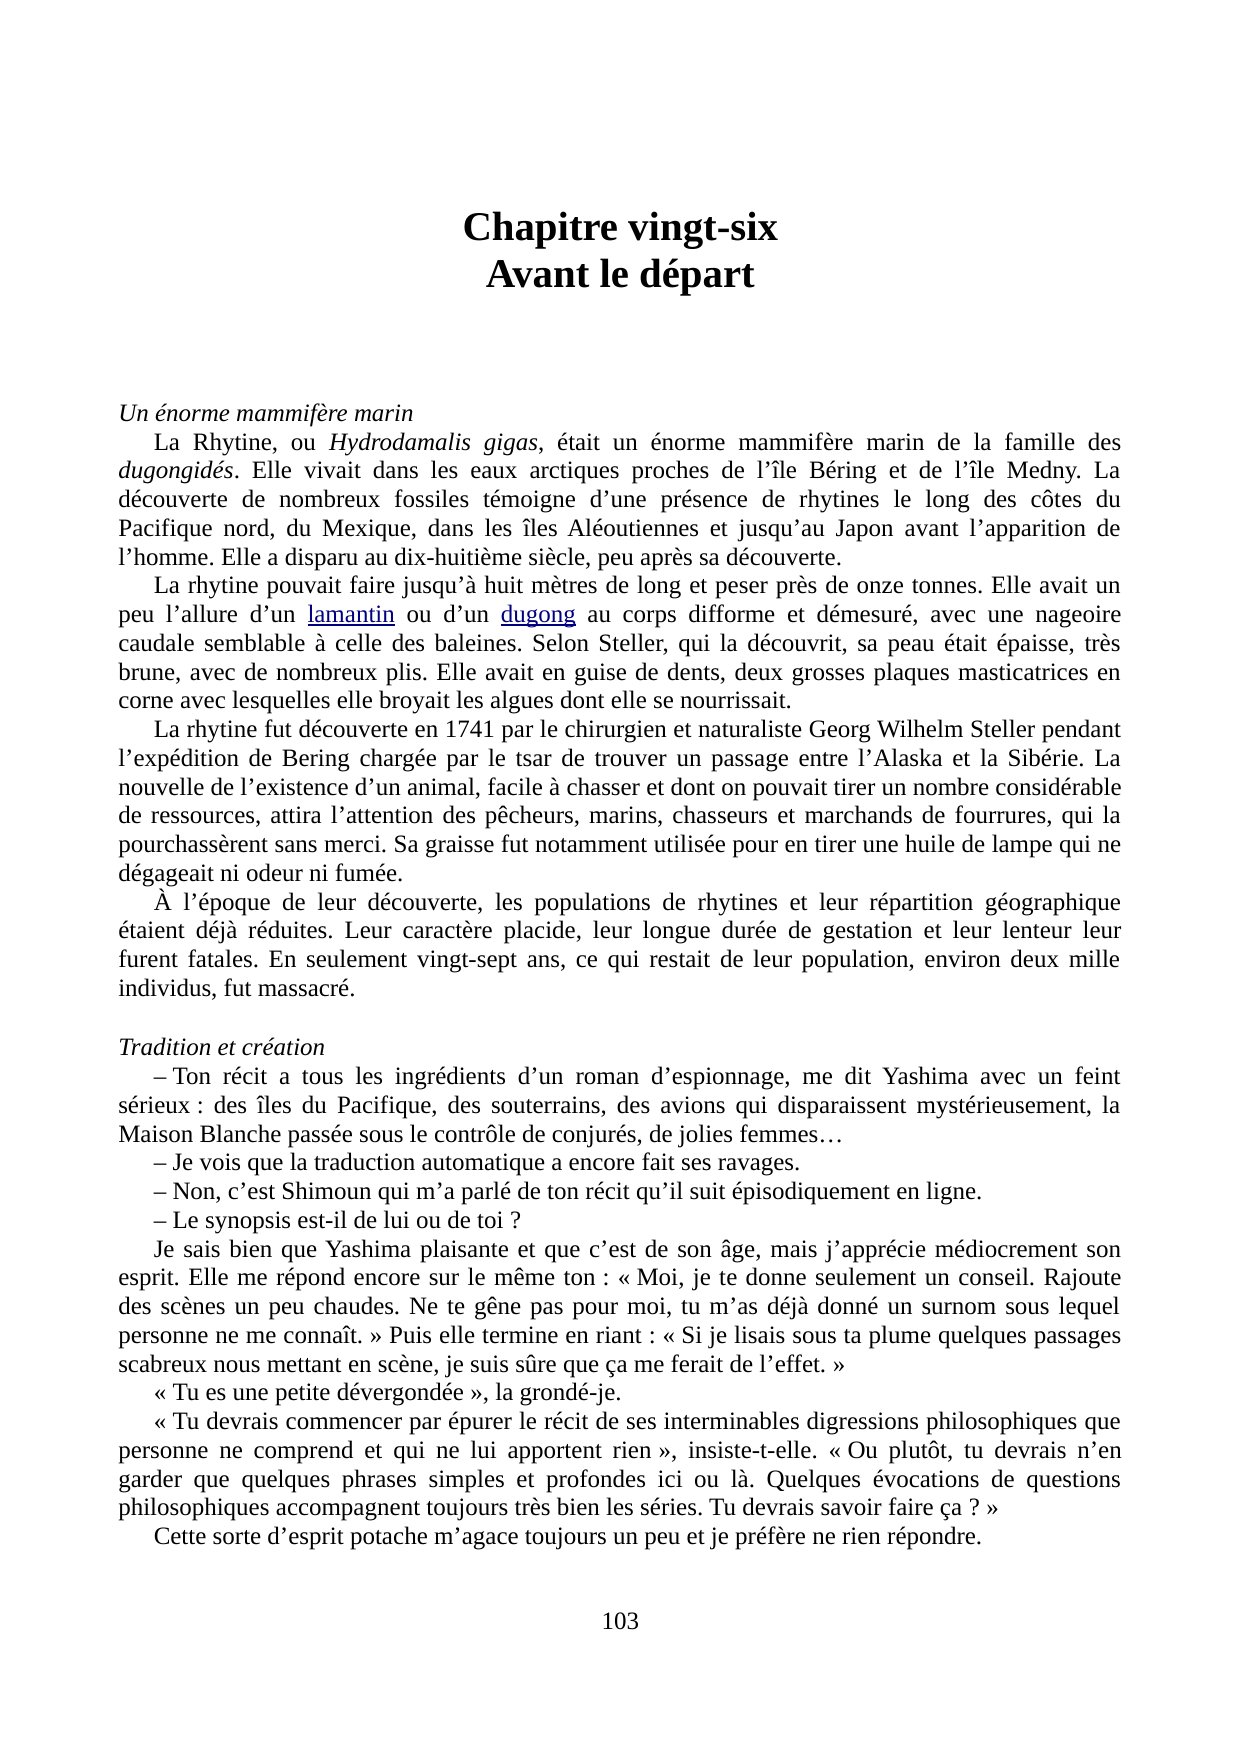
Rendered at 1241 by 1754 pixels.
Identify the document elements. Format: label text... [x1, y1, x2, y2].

text – Le synopsis est-il de lui ou de toi ? [118, 1205, 1122, 1234]
text La Rhytine, ou Hydrodamalis gigas, était un énorme mammifère marin de la famille des dugongidés. Elle vivait dans les eaux arctiques proches de l’île Béring et de l’île Medny. La découverte de nombreux fossiles témoigne d’une présence de rhytines le long des côtes du Pacifique nord, du Mexique, dans les îles Aléoutiennes et jusqu’au Japon avant l’apparition de l’homme. Elle a disparu au dix-huitième siècle, peu après sa découverte. [118, 427, 1122, 571]
text – Non, c’est Shimoun qui m’a parlé de ton récit qu’il suit épisodiquement en ligne. [118, 1176, 1122, 1205]
text – Je vois que la traduction automatique a encore fait ses ravages. [118, 1147, 1122, 1176]
subtitle Chapitre vingt-six Avant le départ [118, 202, 1122, 296]
text « Tu devrais commencer par épurer le récit de ses interminables digressions philosophiques que personne ne comprend et qui ne lui apportent rien », insiste-t-elle. « Ou plutôt, tu devrais n’en garder que quelques phrases simples et profondes ici ou là. Quelques évocations de questions philosophiques accompagnent toujours très bien les séries. Tu devrais savoir faire ça ? » [118, 1406, 1122, 1521]
text « Tu es une petite dévergondée », la grondé-je. [118, 1377, 1122, 1406]
subtitle Tradition et création [118, 1032, 1122, 1061]
text La rhytine fut découverte en 1741 par le chirurgien et naturaliste Georg Wilhelm Steller pendant l’expédition de Bering chargée par le tsar de trouver un passage entre l’Alaska et la Sibérie. La nouvelle de l’existence d’un animal, facile à chasser et dont on pouvait tirer un nombre considérable de ressources, attira l’attention des pêcheurs, marins, chasseurs et marchands de fourrures, qui la pourchassèrent sans merci. Sa graisse fut notamment utilisée pour en tirer une huile de lampe qui ne dégageait ni odeur ni fumée. [118, 714, 1122, 887]
text – Ton récit a tous les ingrédients d’un roman d’espionnage, me dit Yashima avec un feint sérieux : des îles du Pacifique, des souterrains, des avions qui disparaissent mystérieusement, la Maison Blanche passée sous le contrôle de conjurés, de jolies femmes… [118, 1061, 1122, 1147]
subtitle Un énorme mammifère marin [118, 398, 1122, 427]
text La rhytine pouvait faire jusqu’à huit mètres de long et peser près de onze tonnes. Elle avait un peu l’allure d’un lamantin ou d’un dugong au corps difforme et démesuré, avec une nageoire caudale semblable à celle des baleines. Selon Steller, qui la découvrit, sa peau était épaisse, très brune, avec de nombreux plis. Elle avait en guise de dents, deux grosses plaques masticatrices en corne avec lesquelles elle broyait les algues dont elle se nourrissait. [118, 571, 1122, 714]
text À l’époque de leur découverte, les populations de rhytines et leur répartition géographique étaient déjà réduites. Leur caractère placide, leur longue durée de gestation et leur lenteur leur furent fatales. En seulement vingt-sept ans, ce qui restait de leur population, environ deux mille individus, fut massacré. [118, 887, 1122, 1002]
text Je sais bien que Yashima plaisante et que c’est de son âge, mais j’apprécie médiocrement son esprit. Elle me répond encore sur le même ton : « Moi, je te donne seulement un conseil. Rajoute des scènes un peu chaudes. Ne te gêne pas pour moi, tu m’as déjà donné un surnom sous lequel personne ne me connaît. » Puis elle termine en riant : « Si je lisais sous ta plume quelques passages scabreux nous mettant en scène, je suis sûre que ça me ferait de l’effet. » [118, 1234, 1122, 1377]
text Cette sorte d’esprit potache m’agace toujours un peu et je préfère ne rien répondre. [118, 1521, 1122, 1550]
